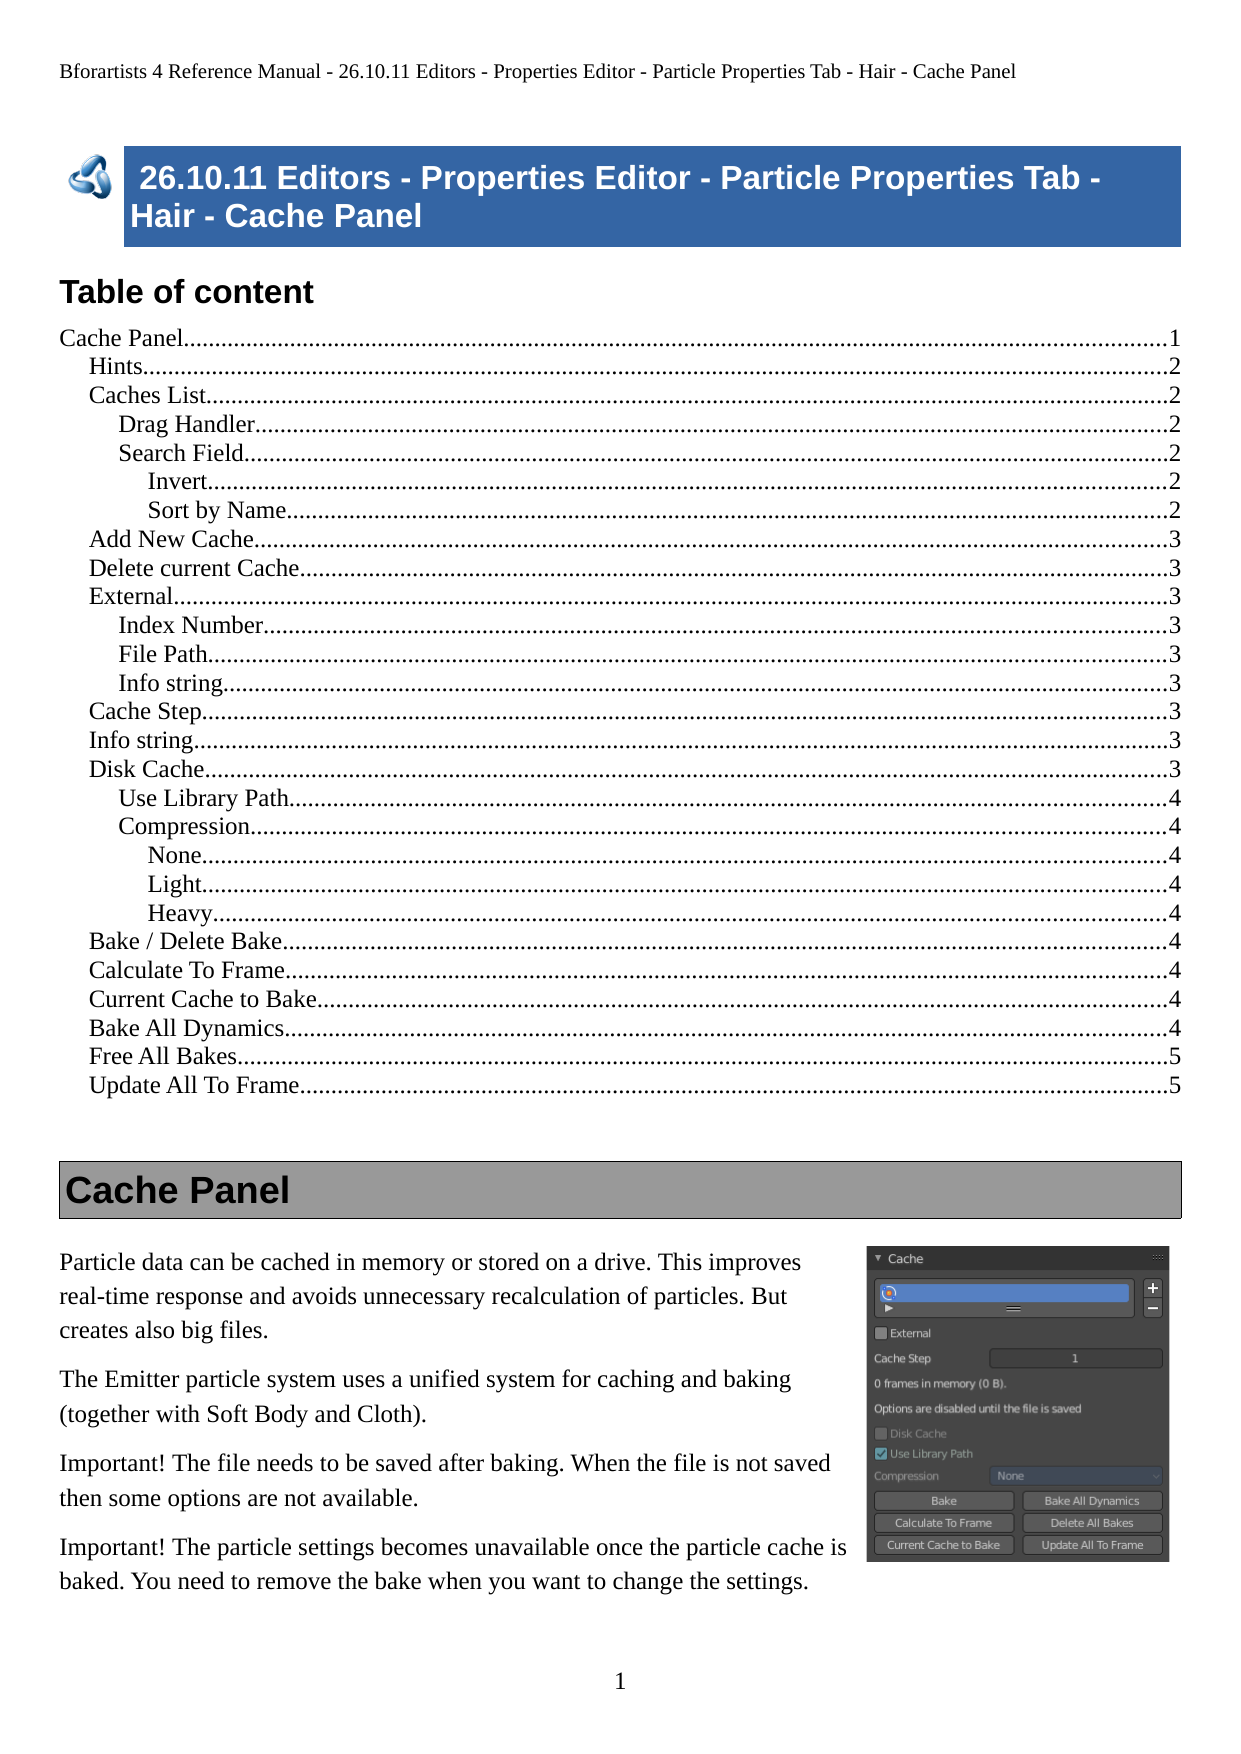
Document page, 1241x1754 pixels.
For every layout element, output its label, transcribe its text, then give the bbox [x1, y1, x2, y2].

text Important! The particle settings becomes unavailable once the particle cache is baked. You need to remove the bake when you want to change the settings. [59, 1532, 1181, 1595]
text Light 4 [147, 869, 1181, 898]
text Compression 4 [118, 811, 1181, 840]
text Particle data can be cached in memory or stored on a drive. This improves real-time response and avoids unnecessary recalculation of particles. But creates also big files. [59, 1247, 866, 1344]
subtitle Table of content [59, 272, 1181, 310]
text Hints 2 [88, 351, 1181, 380]
text Add New Cache 3 [88, 524, 1181, 553]
text Calculate To Frame 4 [88, 955, 1181, 984]
text Bake All Dynamics 4 [88, 1013, 1181, 1041]
text Info string 3 [118, 668, 1181, 696]
text Info string 3 [88, 725, 1181, 754]
text Cache Panel 1 [59, 323, 1181, 351]
picture [65, 152, 114, 202]
text Free All Bakes 5 [88, 1041, 1181, 1070]
text Index Number 3 [118, 610, 1181, 639]
text Heavy 4 [147, 898, 1181, 926]
text External 3 [88, 581, 1181, 610]
text None 4 [147, 840, 1181, 869]
text Caches List 2 [88, 380, 1181, 409]
table_header [59, 146, 124, 247]
text Current Cache to Bake 4 [88, 984, 1181, 1013]
table_header 26.10.11 Editors - Properties Editor - Particle Properties Tab - Hair - Cache Panel [124, 146, 1181, 247]
picture [866, 1246, 1170, 1562]
text Delete current Cache 3 [88, 553, 1181, 581]
text Disk Cache 3 [88, 754, 1181, 783]
text Use Library Path 4 [118, 783, 1181, 811]
text Cache Step 3 [88, 696, 1181, 725]
text Update All To Frame 5 [88, 1070, 1181, 1099]
text Search Field 2 [118, 438, 1181, 466]
text Bake / Delete Bake 4 [88, 926, 1181, 955]
text Invert 2 [147, 466, 1181, 495]
text File Path 3 [118, 639, 1181, 668]
text Drag Handler 2 [118, 409, 1181, 438]
text The Emitter particle system uses a unified system for caching and baking (together with Soft Body and Cloth). [59, 1364, 866, 1428]
text Sort by Name 2 [147, 495, 1181, 524]
text Important! The file needs to be saved after baking. When the file is not saved then some options are not available. [59, 1448, 866, 1511]
table_header Cache Panel [60, 1162, 1181, 1218]
